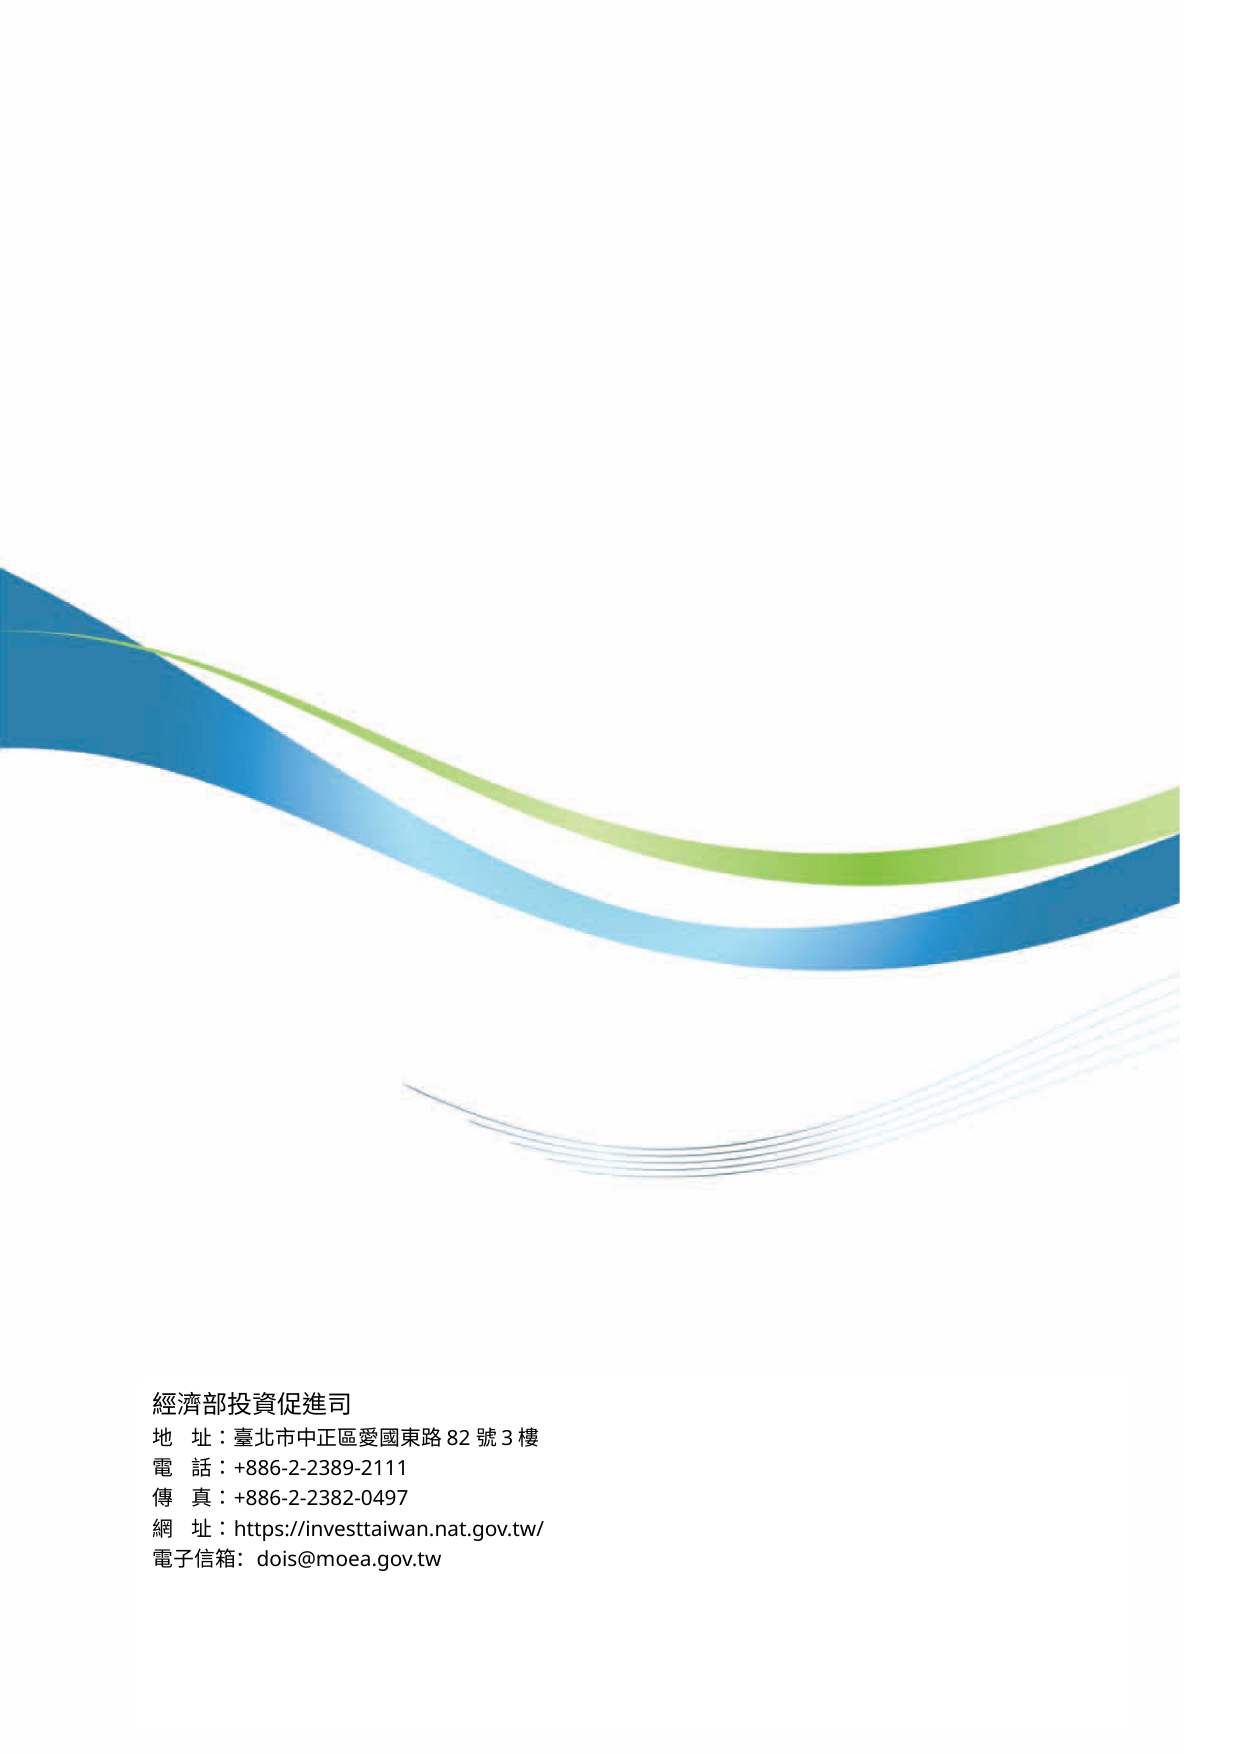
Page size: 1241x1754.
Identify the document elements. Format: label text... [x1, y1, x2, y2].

text 網 址：https://investtaiwan.nat.gov.tw/ [152, 1512, 1118, 1542]
picture [0, 0, 1180, 1754]
text 地 址：臺北市中正區愛國東路 82 號 3 樓 [152, 1421, 1118, 1451]
text 傳 真：+886-2-2382-0497 [152, 1482, 1118, 1512]
text 經濟部投資促進司 [152, 1385, 1118, 1421]
text 電子信箱：dois@moea.gov.tw [152, 1542, 1118, 1573]
text 電 話：+886-2-2389-2111 [152, 1451, 1118, 1482]
